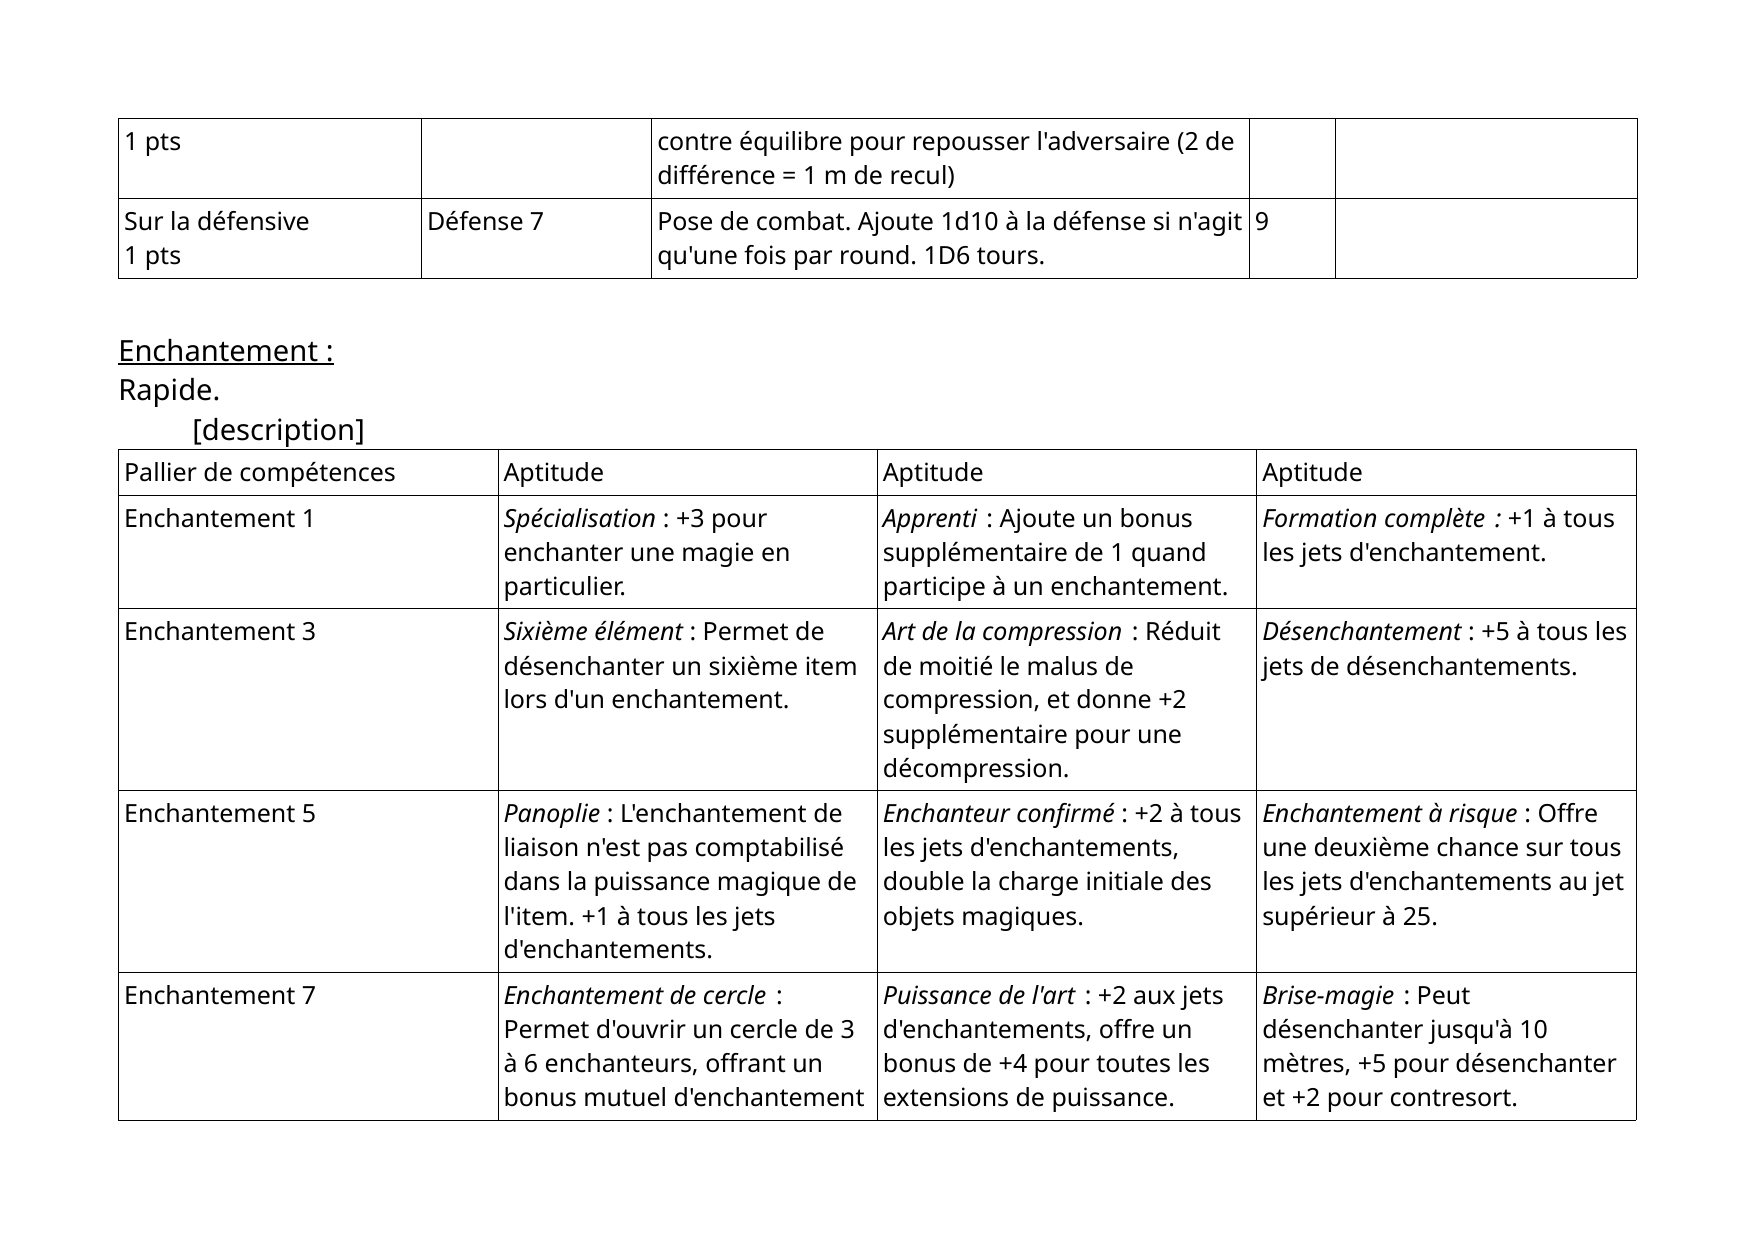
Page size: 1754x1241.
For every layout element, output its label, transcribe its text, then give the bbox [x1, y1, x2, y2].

table_cell Apprenti : Ajoute un bonus supplémentaire de 1 quand participe à un enchantement. [878, 496, 1256, 608]
table_cell Enchanteur confirmé : +2 à tous les jets d'enchantements, double la charge initiale des objets magiques. [878, 791, 1256, 972]
table_cell Panoplie : L'enchantement de liaison n'est pas comptabilisé dans la puissance magique de l'item. +1 à tous les jets d'enchantements. [499, 791, 877, 972]
text Rapide. [118, 369, 1636, 409]
table_cell contre équilibre pour repousser l'adversaire (2 de différence = 1 m de recul) [652, 119, 1249, 198]
table_header Aptitude [1257, 450, 1636, 494]
table_cell Spécialisation : +3 pour enchanter une magie en particulier. [499, 496, 877, 608]
table_cell 9 [1250, 199, 1335, 277]
table_cell [1336, 199, 1637, 277]
table_cell Enchantement de cercle : Permet d'ouvrir un cercle de 3 à 6 enchanteurs, offrant un bonus mutuel d'enchantement [499, 973, 877, 1120]
table_cell Désenchantement : +5 à tous les jets de désenchantements. [1257, 609, 1636, 790]
table_cell 1 pts [119, 119, 421, 198]
table_cell Enchantement 5 [119, 791, 498, 972]
subtitle Enchantement : [118, 330, 1636, 369]
table_cell Art de la compression : Réduit de moitié le malus de compression, et donne +2 supplémentaire pour une décompression. [878, 609, 1256, 790]
table_cell Sixième élément : Permet de désenchanter un sixième item lors d'un enchantement. [499, 609, 877, 790]
table_cell Pose de combat. Ajoute 1d10 à la défense si n'agit qu'une fois par round. 1D6 tours. [652, 199, 1249, 277]
table_cell Enchantement à risque : Offre une deuxième chance sur tous les jets d'enchantements au jet supérieur à 25. [1257, 791, 1636, 972]
table_cell Sur la défensive 1 pts [119, 199, 421, 277]
table_cell Formation complète : +1 à tous les jets d'enchantement. [1257, 496, 1636, 608]
text [description] [118, 409, 1636, 449]
table_cell Enchantement 1 [119, 496, 498, 608]
table_cell Puissance de l'art : +2 aux jets d'enchantements, offre un bonus de +4 pour toutes les extensions de puissance. [878, 973, 1256, 1120]
table_cell Brise-magie : Peut désenchanter jusqu'à 10 mètres, +5 pour désenchanter et +2 pour contresort. [1257, 973, 1636, 1120]
table_cell Défense 7 [422, 199, 651, 277]
table_cell [1250, 119, 1335, 198]
table_cell [422, 119, 651, 198]
table_cell [1336, 119, 1637, 198]
table_header Aptitude [499, 450, 877, 494]
table_cell Enchantement 7 [119, 973, 498, 1120]
table_header Pallier de compétences [119, 450, 498, 494]
table_cell Enchantement 3 [119, 609, 498, 790]
table_header Aptitude [878, 450, 1256, 494]
